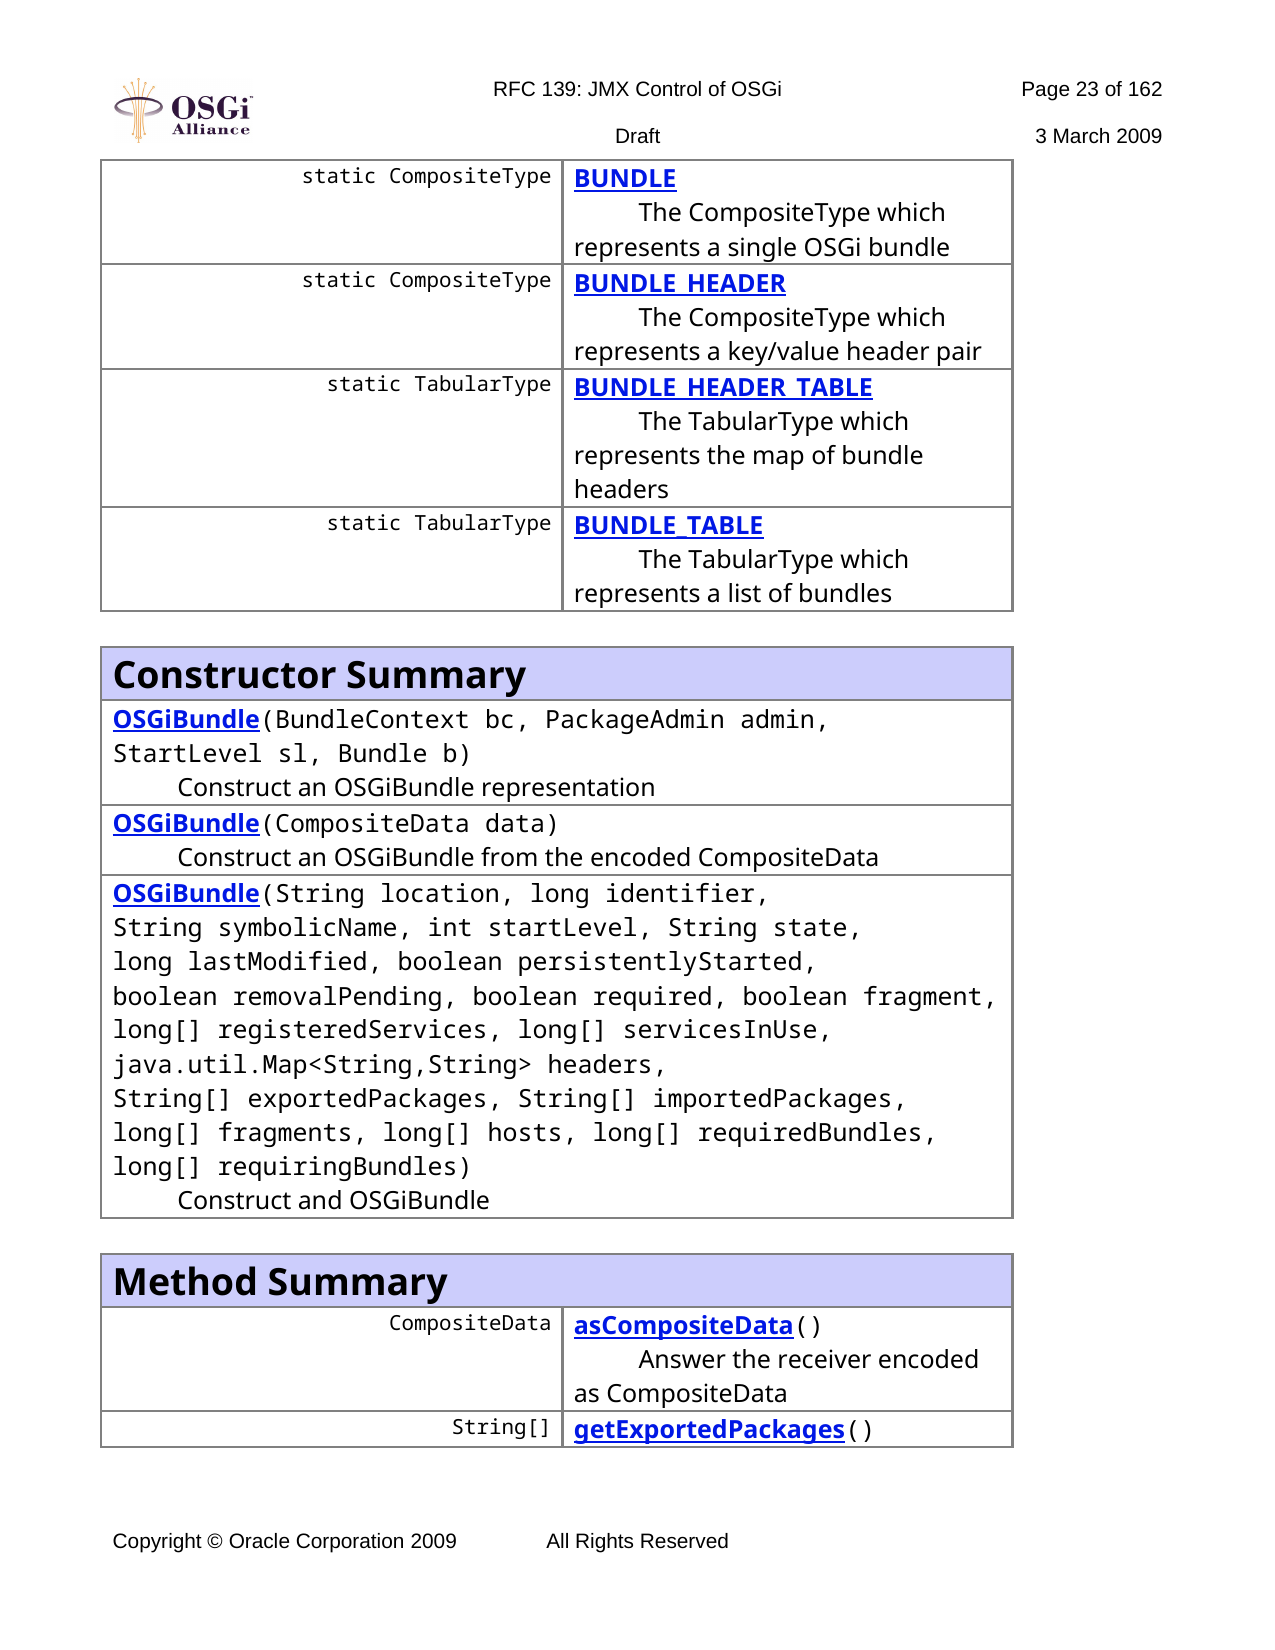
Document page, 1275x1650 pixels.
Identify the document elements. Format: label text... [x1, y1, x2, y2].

table_cell BUNDLE_TABLE The TabularType which represents a list of bundles [564, 508, 1011, 610]
table_cell CompositeData [102, 1308, 561, 1410]
table_cell static TabularType [102, 508, 561, 610]
table_cell OSGiBundle(String location, long identifier, String symbolicName, int startLevel, String state, long lastModified, boolean persistentlyStarted, boolean removalPending, boolean required, boolean fragment, long[] registeredServices, long[] servicesInUse, java.util.Map<String,String> headers, String[] exportedPackages, String[] importedPackages, long[] fragments, long[] hosts, long[] requiredBundles, long[] requiringBundles) Construct and OSGiBundle [102, 876, 1011, 1217]
table_cell BUNDLE The CompositeType which represents a single OSGi bundle [564, 161, 1011, 263]
picture [114, 78, 254, 143]
table_cell OSGiBundle(CompositeData data) Construct an OSGiBundle from the encoded CompositeData [102, 806, 1011, 874]
table_cell static CompositeType [102, 265, 561, 367]
table_header Method Summary [102, 1255, 1011, 1306]
table_cell String[] [102, 1412, 561, 1446]
table_cell static CompositeType [102, 161, 561, 263]
table_cell asCompositeData() Answer the receiver encoded as CompositeData [564, 1308, 1011, 1410]
table_cell BUNDLE_HEADER_TABLE The TabularType which represents the map of bundle headers [564, 370, 1011, 506]
table_cell static TabularType [102, 370, 561, 506]
table_header Constructor Summary [102, 648, 1011, 699]
table_cell getExportedPackages() [564, 1412, 1011, 1446]
table_cell BUNDLE_HEADER The CompositeType which represents a key/value header pair [564, 265, 1011, 367]
table_cell OSGiBundle(BundleContext bc, PackageAdmin admin, StartLevel sl, Bundle b) Construct an OSGiBundle representation [102, 701, 1011, 804]
